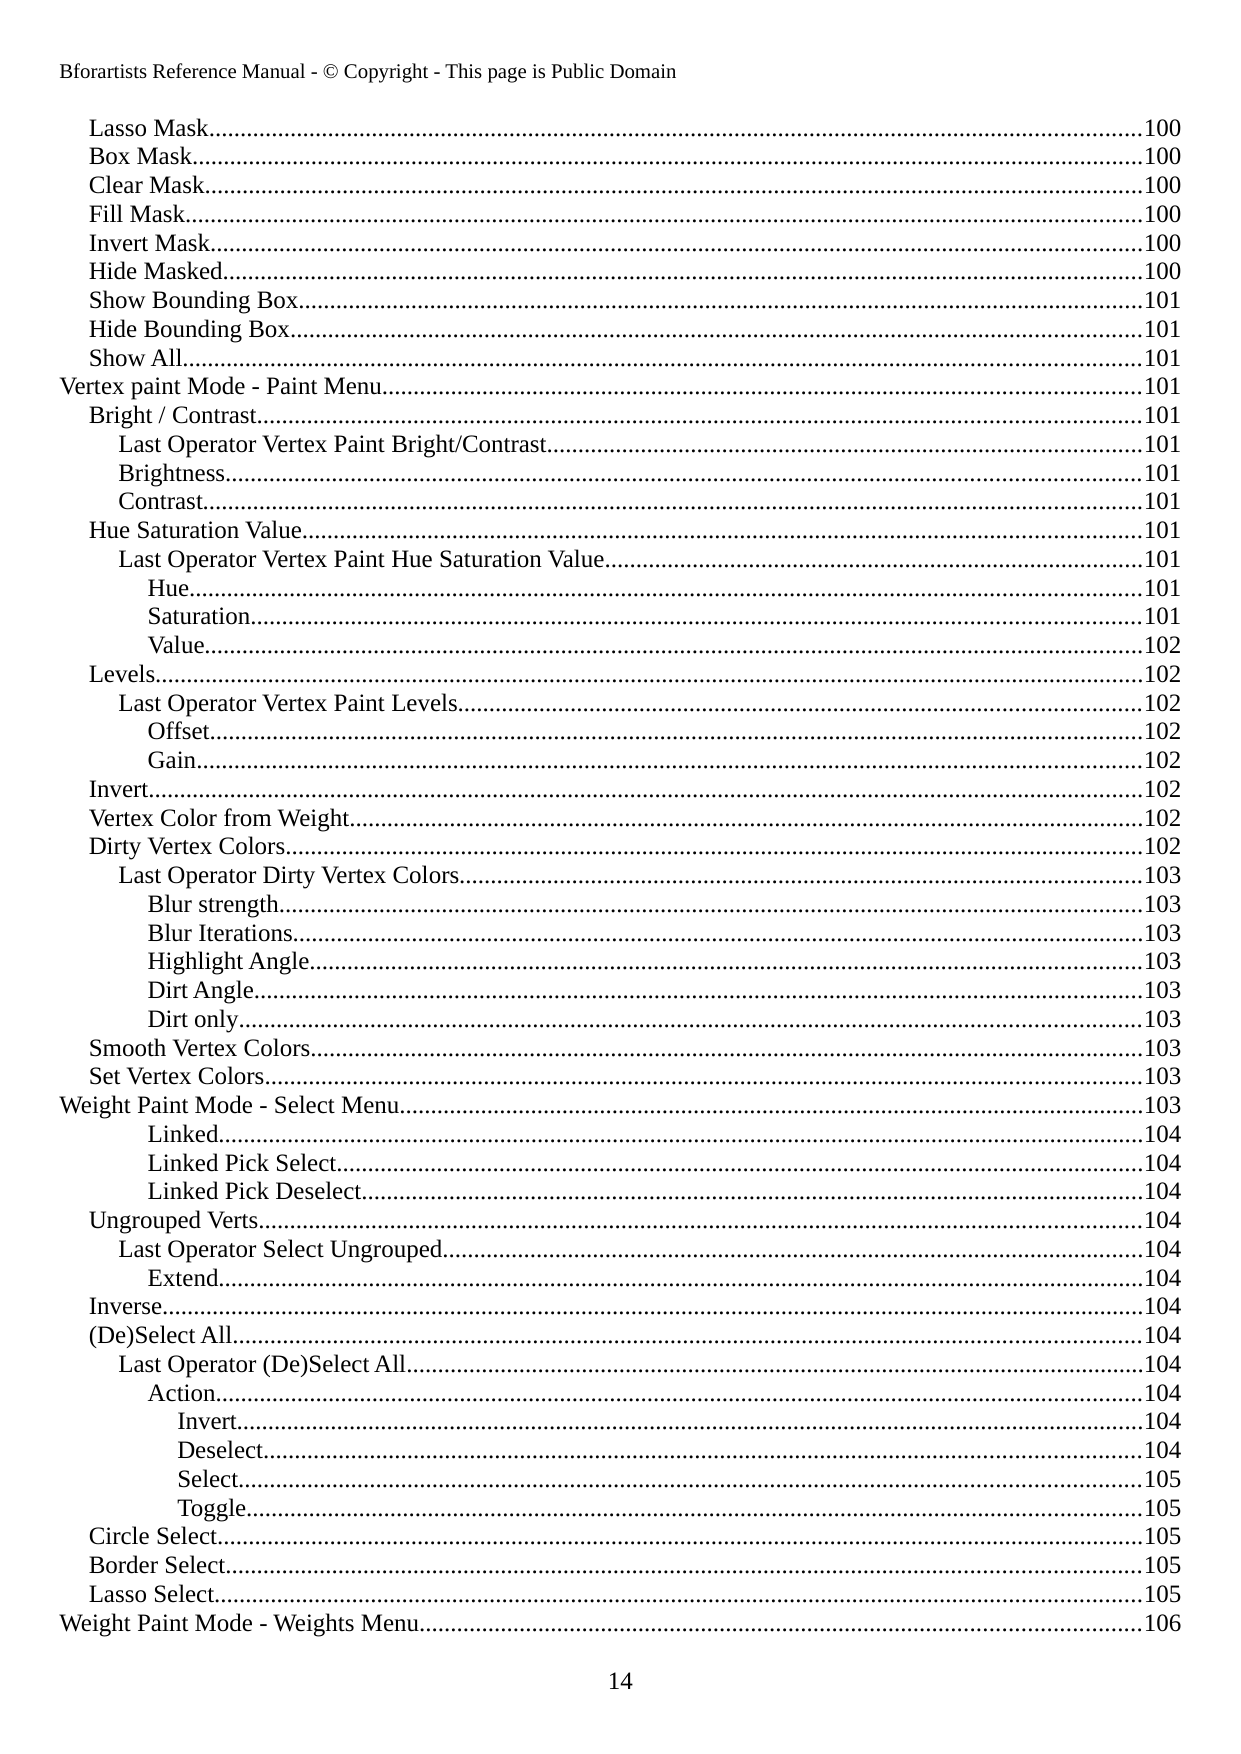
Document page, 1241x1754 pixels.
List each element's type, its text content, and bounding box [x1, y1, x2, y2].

text Bright / Contrast 101 [88, 400, 1181, 429]
text Value 102 [147, 630, 1181, 659]
text Linked Pick Deselect 104 [147, 1176, 1181, 1205]
text Dirt only 103 [147, 1004, 1181, 1033]
text Last Operator Vertex Paint Bright/Contrast 101 [118, 429, 1181, 458]
text Action 104 [147, 1378, 1181, 1406]
text Box Mask 100 [88, 141, 1181, 170]
text Vertex paint Mode - Paint Menu 101 [59, 371, 1181, 400]
text Gain 102 [147, 745, 1181, 774]
text Last Operator Dirty Vertex Colors 103 [118, 860, 1181, 889]
text Inverse 104 [88, 1291, 1181, 1320]
text Linked 104 [147, 1119, 1181, 1148]
text (De)Select All 104 [88, 1320, 1181, 1349]
text Saturation 101 [147, 601, 1181, 630]
text Extend 104 [147, 1263, 1181, 1291]
text Offset 102 [147, 716, 1181, 745]
text Set Vertex Colors 103 [88, 1061, 1181, 1090]
text Border Select 105 [88, 1550, 1181, 1579]
text Smooth Vertex Colors 103 [88, 1033, 1181, 1061]
text Highlight Angle 103 [147, 946, 1181, 975]
text Last Operator Vertex Paint Hue Saturation Value 101 [118, 544, 1181, 573]
text Hue 101 [147, 573, 1181, 601]
text Hide Bounding Box 101 [88, 314, 1181, 343]
text Show All 101 [88, 343, 1181, 371]
text Hide Masked 100 [88, 256, 1181, 285]
text Linked Pick Select 104 [147, 1148, 1181, 1176]
text Invert 102 [88, 774, 1181, 803]
text Hue Saturation Value 101 [88, 515, 1181, 544]
text Lasso Select 105 [88, 1579, 1181, 1608]
text Select 105 [177, 1464, 1181, 1493]
text Fill Mask 100 [88, 199, 1181, 228]
text Ungrouped Verts 104 [88, 1205, 1181, 1234]
text Circle Select 105 [88, 1521, 1181, 1550]
text Clear Mask 100 [88, 170, 1181, 199]
text Show Bounding Box 101 [88, 285, 1181, 314]
text Deselect 104 [177, 1435, 1181, 1464]
text Invert 104 [177, 1406, 1181, 1435]
text Last Operator (De)Select All 104 [118, 1349, 1181, 1378]
text Invert Mask 100 [88, 228, 1181, 256]
text Lasso Mask 100 [88, 113, 1181, 141]
text Last Operator Select Ungrouped 104 [118, 1234, 1181, 1263]
text Blur strength 103 [147, 889, 1181, 918]
text Weight Paint Mode - Weights Menu 106 [59, 1608, 1181, 1636]
text Levels 102 [88, 659, 1181, 688]
text Brightness 101 [118, 458, 1181, 486]
text Contrast 101 [118, 486, 1181, 515]
text Blur Iterations 103 [147, 918, 1181, 946]
text Dirt Angle 103 [147, 975, 1181, 1004]
text Vertex Color from Weight 102 [88, 803, 1181, 831]
text Weight Paint Mode - Select Menu 103 [59, 1090, 1181, 1119]
text Toggle 105 [177, 1493, 1181, 1521]
text Dirty Vertex Colors 102 [88, 831, 1181, 860]
text Last Operator Vertex Paint Levels 102 [118, 688, 1181, 716]
